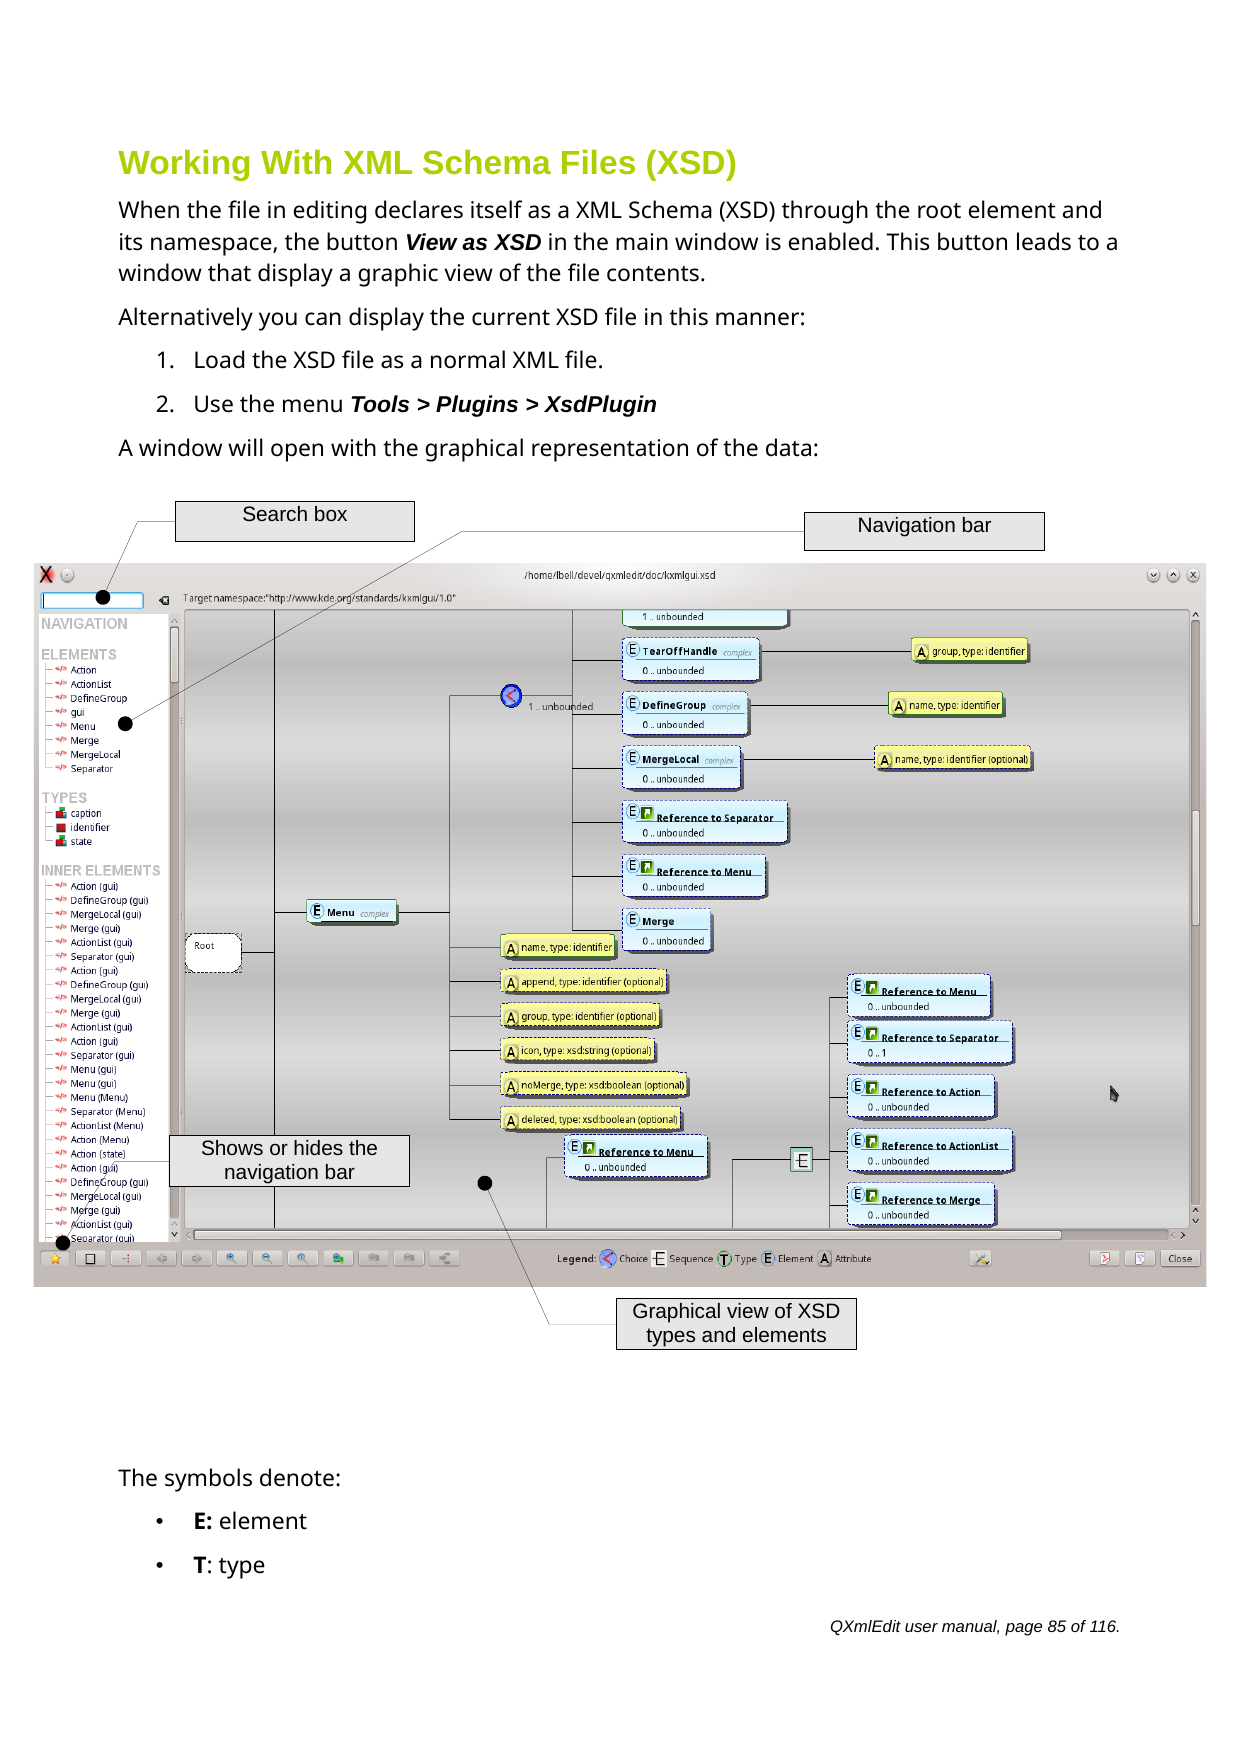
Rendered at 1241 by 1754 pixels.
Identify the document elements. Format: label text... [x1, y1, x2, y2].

list Load the XSD file as a normal XML file. [156, 344, 1122, 376]
list T: type [156, 1549, 1122, 1580]
text A window will open with the graphical representation of the data: [118, 432, 1122, 463]
subtitle Working With XML Schema Files (XSD) [118, 143, 1122, 182]
picture [33, 563, 1207, 1287]
list E: element [156, 1505, 1122, 1536]
text When the file in editing declares itself as a XML Schema (XSD) through the root element and its namespace, the button View as XSD in the main window is enabled. This button leads to a window that display a graphic view of the file contents. [118, 194, 1122, 288]
text The symbols denote: [118, 1461, 1122, 1493]
text Alternatively you can display the current XSD file in this manner: [118, 301, 1122, 332]
list Use the menu Tools > Plugins > XsdPlugin [156, 388, 1122, 419]
